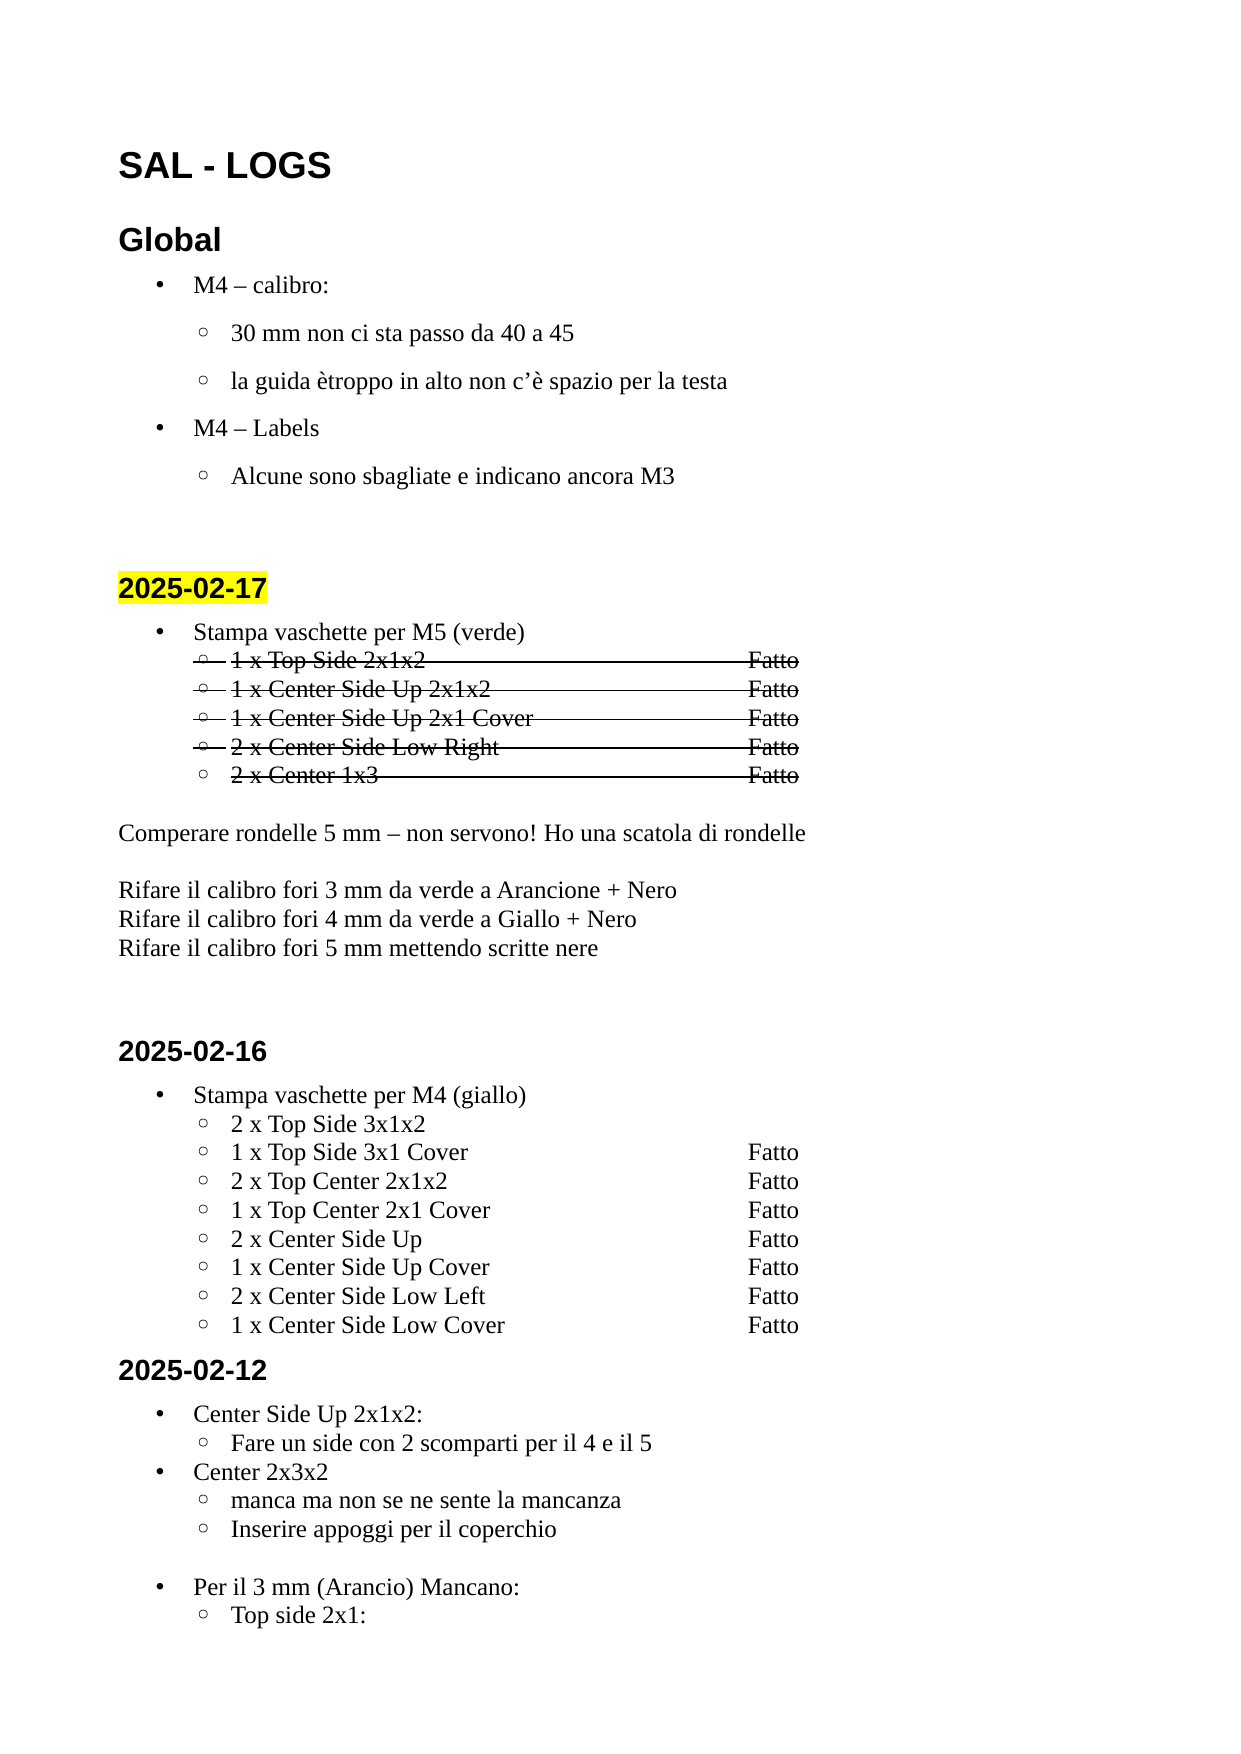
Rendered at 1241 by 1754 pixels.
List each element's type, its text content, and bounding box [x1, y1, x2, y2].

list Alcune sono sbagliate e indicano ancora M3 [193, 461, 1122, 490]
list Stampa vaschette per M4 (giallo) [156, 1080, 1122, 1109]
text Rifare il calibro fori 5 mm mettendo scritte nere [118, 933, 1122, 962]
text Rifare il calibro fori 3 mm da verde a Arancione + Nero [118, 876, 1122, 904]
list 1 x Center Side Up 2x1 Cover Fatto [193, 703, 1122, 732]
list 2 x Center Side Low Right Fatto [193, 732, 1122, 761]
text Comperare rondelle 5 mm – non servono! Ho una scatola di rondelle [118, 818, 1122, 847]
list manca ma non se ne sente la mancanza [193, 1486, 1122, 1514]
subtitle 2025-02-16 [118, 1034, 1122, 1067]
list 1 x Top Center 2x1 Cover Fatto [193, 1195, 1122, 1224]
list 2 x Top Center 2x1x2 Fatto [193, 1166, 1122, 1195]
list M4 – Labels [156, 413, 1122, 442]
list Inserire appoggi per il coperchio [193, 1514, 1122, 1543]
list Center Side Up 2x1x2: [156, 1399, 1122, 1428]
list Fare un side con 2 scomparti per il 4 e il 5 [193, 1428, 1122, 1457]
subtitle 2025-02-17 [118, 571, 1122, 604]
list 1 x Center Side Up 2x1x2 Fatto [193, 674, 1122, 703]
text Rifare il calibro fori 4 mm da verde a Giallo + Nero [118, 904, 1122, 933]
list 1 x Top Side 2x1x2 Fatto [193, 646, 1122, 674]
subtitle SAL - LOGS [118, 143, 1122, 186]
list 2 x Top Side 3x1x2 [193, 1109, 1122, 1137]
list M4 – calibro: [156, 271, 1122, 299]
list 30 mm non ci sta passo da 40 a 45 [193, 318, 1122, 347]
list 1 x Top Side 3x1 Cover Fatto [193, 1137, 1122, 1166]
list 2 x Center 1x3 Fatto [193, 761, 1122, 789]
list Center 2x3x2 [156, 1457, 1122, 1486]
list 2 x Center Side Low Left Fatto [193, 1281, 1122, 1310]
subtitle Global [118, 219, 1122, 258]
list 1 x Center Side Up Cover Fatto [193, 1252, 1122, 1281]
subtitle 2025-02-12 [118, 1353, 1122, 1387]
list 2 x Center Side Up Fatto [193, 1224, 1122, 1252]
list Stampa vaschette per M5 (verde) [156, 617, 1122, 646]
list Top side 2x1: [193, 1601, 1122, 1629]
list Per il 3 mm (Arancio) Mancano: [156, 1572, 1122, 1601]
list 1 x Center Side Low Cover Fatto [193, 1310, 1122, 1339]
list la guida ètroppo in alto non c’è spazio per la testa [193, 366, 1122, 394]
